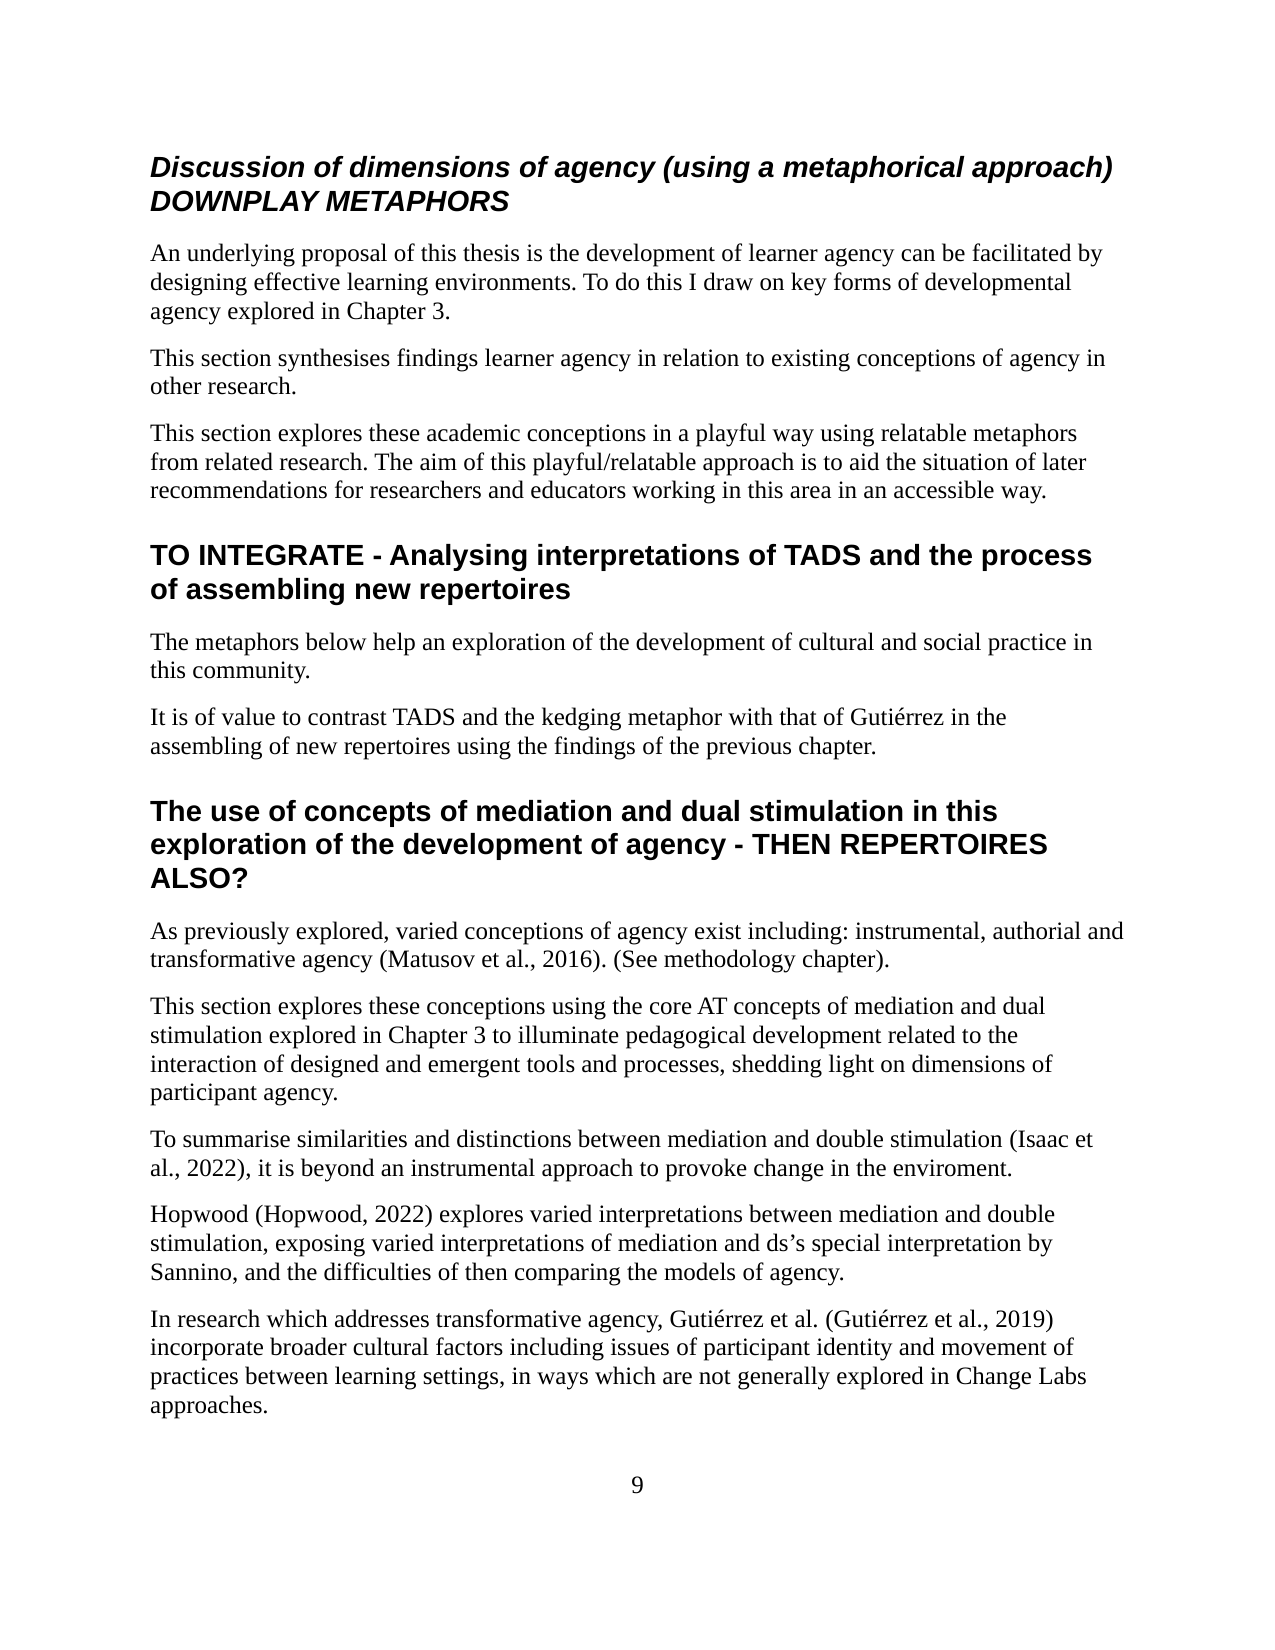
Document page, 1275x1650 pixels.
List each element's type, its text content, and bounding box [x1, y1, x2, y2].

text This section explores these conceptions using the core AT concepts of mediation and dual stimulation explored in Chapter 3 to illuminate pedagogical development related to the interaction of designed and emergent tools and processes, shedding light on dimensions of participant agency. [150, 991, 1125, 1106]
text Hopwood (Hopwood, 2022) explores varied interpretations between mediation and double stimulation, exposing varied interpretations of mediation and ds’s special interpretation by Sannino, and the difficulties of then comparing the models of agency. [150, 1199, 1125, 1286]
text This section synthesises findings learner agency in relation to existing conceptions of agency in other research. [150, 343, 1125, 400]
text This section explores these academic conceptions in a playful way using relatable metaphors from related research. The aim of this playful/relatable approach is to aid the situation of later recommendations for researchers and educators working in this area in an accessible way. [150, 418, 1125, 504]
subtitle Discussion of dimensions of agency (using a metaphorical approach) DOWNPLAY METAPHORS [150, 150, 1125, 217]
subtitle TO INTEGRATE - Analysing interpretations of TADS and the process of assembling new repertoires [150, 538, 1125, 605]
text As previously explored, varied conceptions of agency exist including: instrumental, authorial and transformative agency (Matusov et al., 2016). (See methodology chapter). [150, 916, 1125, 973]
text An underlying proposal of this thesis is the development of learner agency can be facilitated by designing effective learning environments. To do this I draw on key forms of developmental agency explored in Chapter 3. [150, 238, 1125, 325]
text It is of value to contrast TADS and the kedging metaphor with that of Gutiérrez in the assembling of new repertoires using the findings of the previous chapter. [150, 702, 1125, 760]
subtitle The use of concepts of mediation and dual stimulation in this exploration of the development of agency - THEN REPERTOIRES ALSO? [150, 794, 1125, 894]
text The metaphors below help an exploration of the development of cultural and social practice in this community. [150, 627, 1125, 684]
text To summarise similarities and distinctions between mediation and double stimulation (Isaac et al., 2022), it is beyond an instrumental approach to provoke change in the enviroment. [150, 1124, 1125, 1182]
text In research which addresses transformative agency, Gutiérrez et al. (Gutiérrez et al., 2019) incorporate broader cultural factors including issues of participant identity and movement of practices between learning settings, in ways which are not generally explored in Change Labs approaches. [150, 1304, 1125, 1419]
